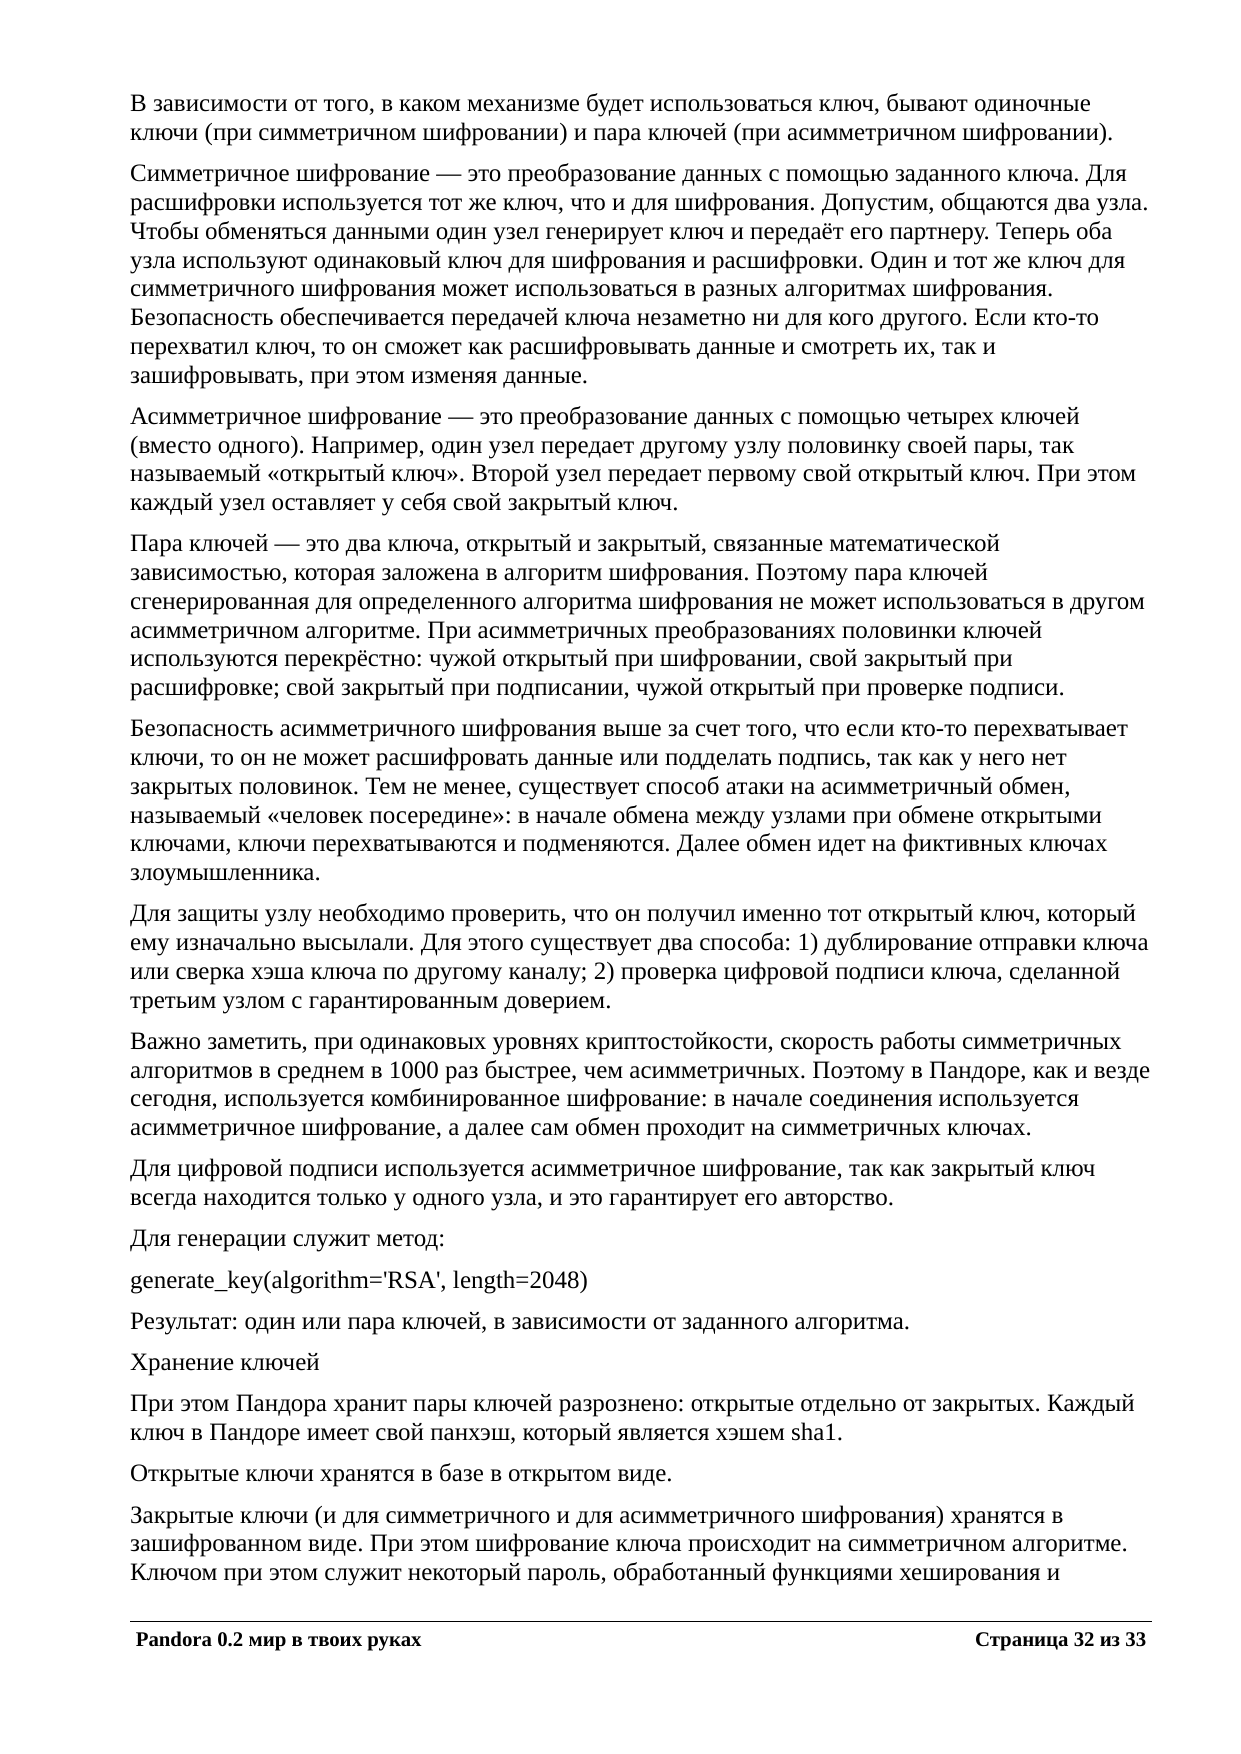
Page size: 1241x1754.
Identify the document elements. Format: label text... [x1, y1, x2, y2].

text Асимметричное шифрование — это преобразование данных с помощью четырех ключей (вместо одного). Например, один узел передает другому узлу половинку своей пары, так называемый «открытый ключ». Второй узел передает первому свой открытый ключ. При этом каждый узел оставляет у себя свой закрытый ключ. [130, 401, 1152, 516]
text generate_key(algorithm='RSA', length=2048) [130, 1265, 1152, 1293]
text Для цифровой подписи используется асимметричное шифрование, так как закрытый ключ всегда находится только у одного узла, и это гарантирует его авторство. [130, 1153, 1152, 1211]
text При этом Пандора хранит пары ключей разрознено: открытые отдельно от закрытых. Каждый ключ в Пандоре имеет свой панхэш, который является хэшем sha1. [130, 1388, 1152, 1446]
text В зависимости от того, в каком механизме будет использоваться ключ, бывают одиночные ключи (при симметричном шифровании) и пара ключей (при асимметричном шифровании). [130, 88, 1152, 146]
text Для генерации служит метод: [130, 1223, 1152, 1252]
text Пара ключей — это два ключа, открытый и закрытый, связанные математической зависимостью, которая заложена в алгоритм шифрования. Поэтому пара ключей сгенерированная для определенного алгоритма шифрования не может использоваться в другом асимметричном алгоритме. При асимметричных преобразованиях половинки ключей используются перекрёстно: чужой открытый при шифровании, свой закрытый при расшифровке; свой закрытый при подписании, чужой открытый при проверке подписи. [130, 528, 1152, 701]
text Важно заметить, при одинаковых уровнях криптостойкости, скорость работы симметричных алгоритмов в среднем в 1000 раз быстрее, чем асимметричных. Поэтому в Пандоре, как и везде сегодня, используется комбинированное шифрование: в начале соединения используется асимметричное шифрование, а далее сам обмен проходит на симметричных ключах. [130, 1026, 1152, 1141]
text Результат: один или пара ключей, в зависимости от заданного алгоритма. [130, 1306, 1152, 1335]
text Симметричное шифрование — это преобразование данных с помощью заданного ключа. Для расшифровки используется тот же ключ, что и для шифрования. Допустим, общаются два узла. Чтобы обменяться данными один узел генерирует ключ и передаёт его партнеру. Теперь оба узла используют одинаковый ключ для шифрования и расшифровки. Один и тот же ключ для симметричного шифрования может использоваться в разных алгоритмах шифрования. Безопасность обеспечивается передачей ключа незаметно ни для кого другого. Если кто-то перехватил ключ, то он сможет как расшифровывать данные и смотреть их, так и зашифровывать, при этом изменяя данные. [130, 158, 1152, 388]
text Хранение ключей [130, 1347, 1152, 1376]
text Открытые ключи хранятся в базе в открытом виде. [130, 1458, 1152, 1487]
text Безопасность асимметричного шифрования выше за счет того, что если кто-то перехватывает ключи, то он не может расшифровать данные или подделать подпись, так как у него нет закрытых половинок. Тем не менее, существует способ атаки на асимметричный обмен, называемый «человек посередине»: в начале обмена между узлами при обмене открытыми ключами, ключи перехватываются и подменяются. Далее обмен идет на фиктивных ключах злоумышленника. [130, 713, 1152, 886]
text Для защиты узлу необходимо проверить, что он получил именно тот открытый ключ, который ему изначально высылали. Для этого существует два способа: 1) дублирование отправки ключа или сверка хэша ключа по другому каналу; 2) проверка цифровой подписи ключа, сделанной третьим узлом с гарантированным доверием. [130, 898, 1152, 1013]
text Закрытые ключи (и для симметричного и для асимметричного шифрования) хранятся в зашифрованном виде. При этом шифрование ключа происходит на симметричном алгоритме. Ключом при этом служит некоторый пароль, обработанный функциями хеширования и [130, 1500, 1152, 1586]
